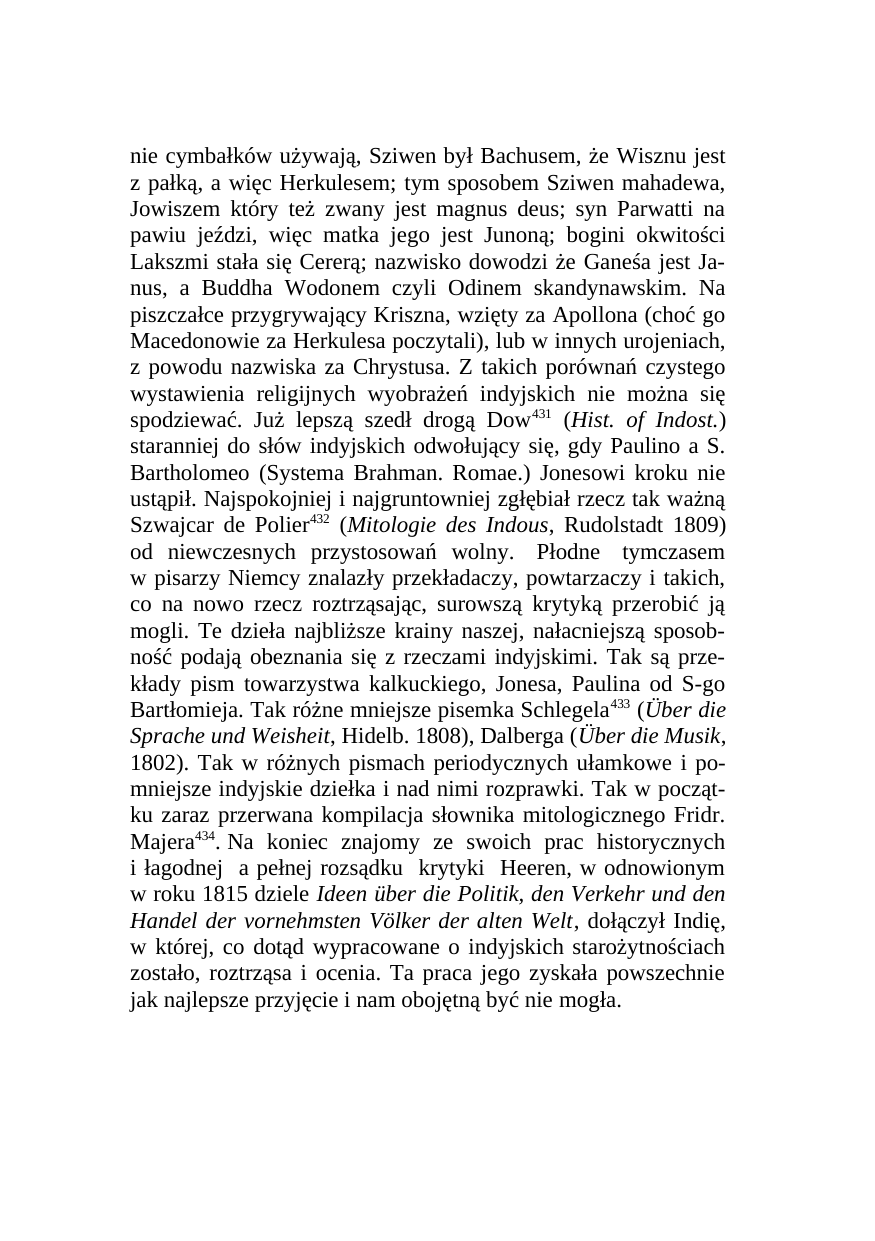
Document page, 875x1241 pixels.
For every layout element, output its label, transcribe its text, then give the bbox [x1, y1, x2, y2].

text nie cymbałków używają, Sziwen był Bachusem, że Wisznu jest z pałką, a więc Herkulesem; tym sposobem Sziwen mahadewa, Jowiszem który też zwany jest magnus deus; syn Parwatti na pawiu jeździ, więc matka jego jest Junoną; bogini okwitości Lakszmi stała się Cererą; nazwisko dowodzi że Ganeśa jest Ja- nus, a Buddha Wodonem czyli Odinem skandynawskim. Na piszczałce przygrywający Kriszna, wzięty za Apollona (choć go Macedonowie za Herkulesa poczytali), lub w innych urojeniach, z powodu nazwiska za Chrystusa. Z takich porównań czystego wystawienia religijnych wyobrażeń indyjskich nie można się spodziewać. Już lepszą szedł drogą Dow431 (Hist. of Indost.) staranniej do słów indyjskich odwołujący się, gdy Paulino a S. Bartholomeo (Systema Brahman. Romae.) Jonesowi kroku nie ustąpił. Najspokojniej i najgruntowniej zgłębiał rzecz tak ważną Szwajcar de Polier432 (Mitologie des Indous, Rudolstadt 1809) od niewczesnych przystosowań wolny. Płodne tymczasem w pisarzy Niemcy znalazły przekładaczy, powtarzaczy i takich, co na nowo rzecz roztrząsając, surowszą krytyką przerobić ją mogli. Te dzieła najbliższe krainy naszej, nałacniejszą sposob- ność podają obeznania się z rzeczami indyjskimi. Tak są prze- kłady pism towarzystwa kalkuckiego, Jonesa, Paulina od S-go Bartłomieja. Tak różne mniejsze pisemka Schlegela433 (Über die Sprache und Weisheit, Hidelb. 1808), Dalberga (Über die Musik, 1802). Tak w różnych pismach periodycznych ułamkowe i po- mniejsze indyjskie dziełka i nad nimi rozprawki. Tak w począt- ku zaraz przerwana kompilacja słownika mitologicznego Fridr. Majera434. Na koniec znajomy ze swoich prac historycznych i łagodnej a pełnej rozsądku krytyki Heeren, w odnowionym w roku 1815 dziele Ideen über die Politik, den Verkehr und den Handel der vornehmsten Völker der alten Welt, dołączył Indię, w której, co dotąd wypracowane o indyjskich starożytnościach zostało, roztrząsa i ocenia. Ta praca jego zyskała powszechnie jak najlepsze przyjęcie i nam obojętną być nie mogła. [130, 142, 726, 1012]
